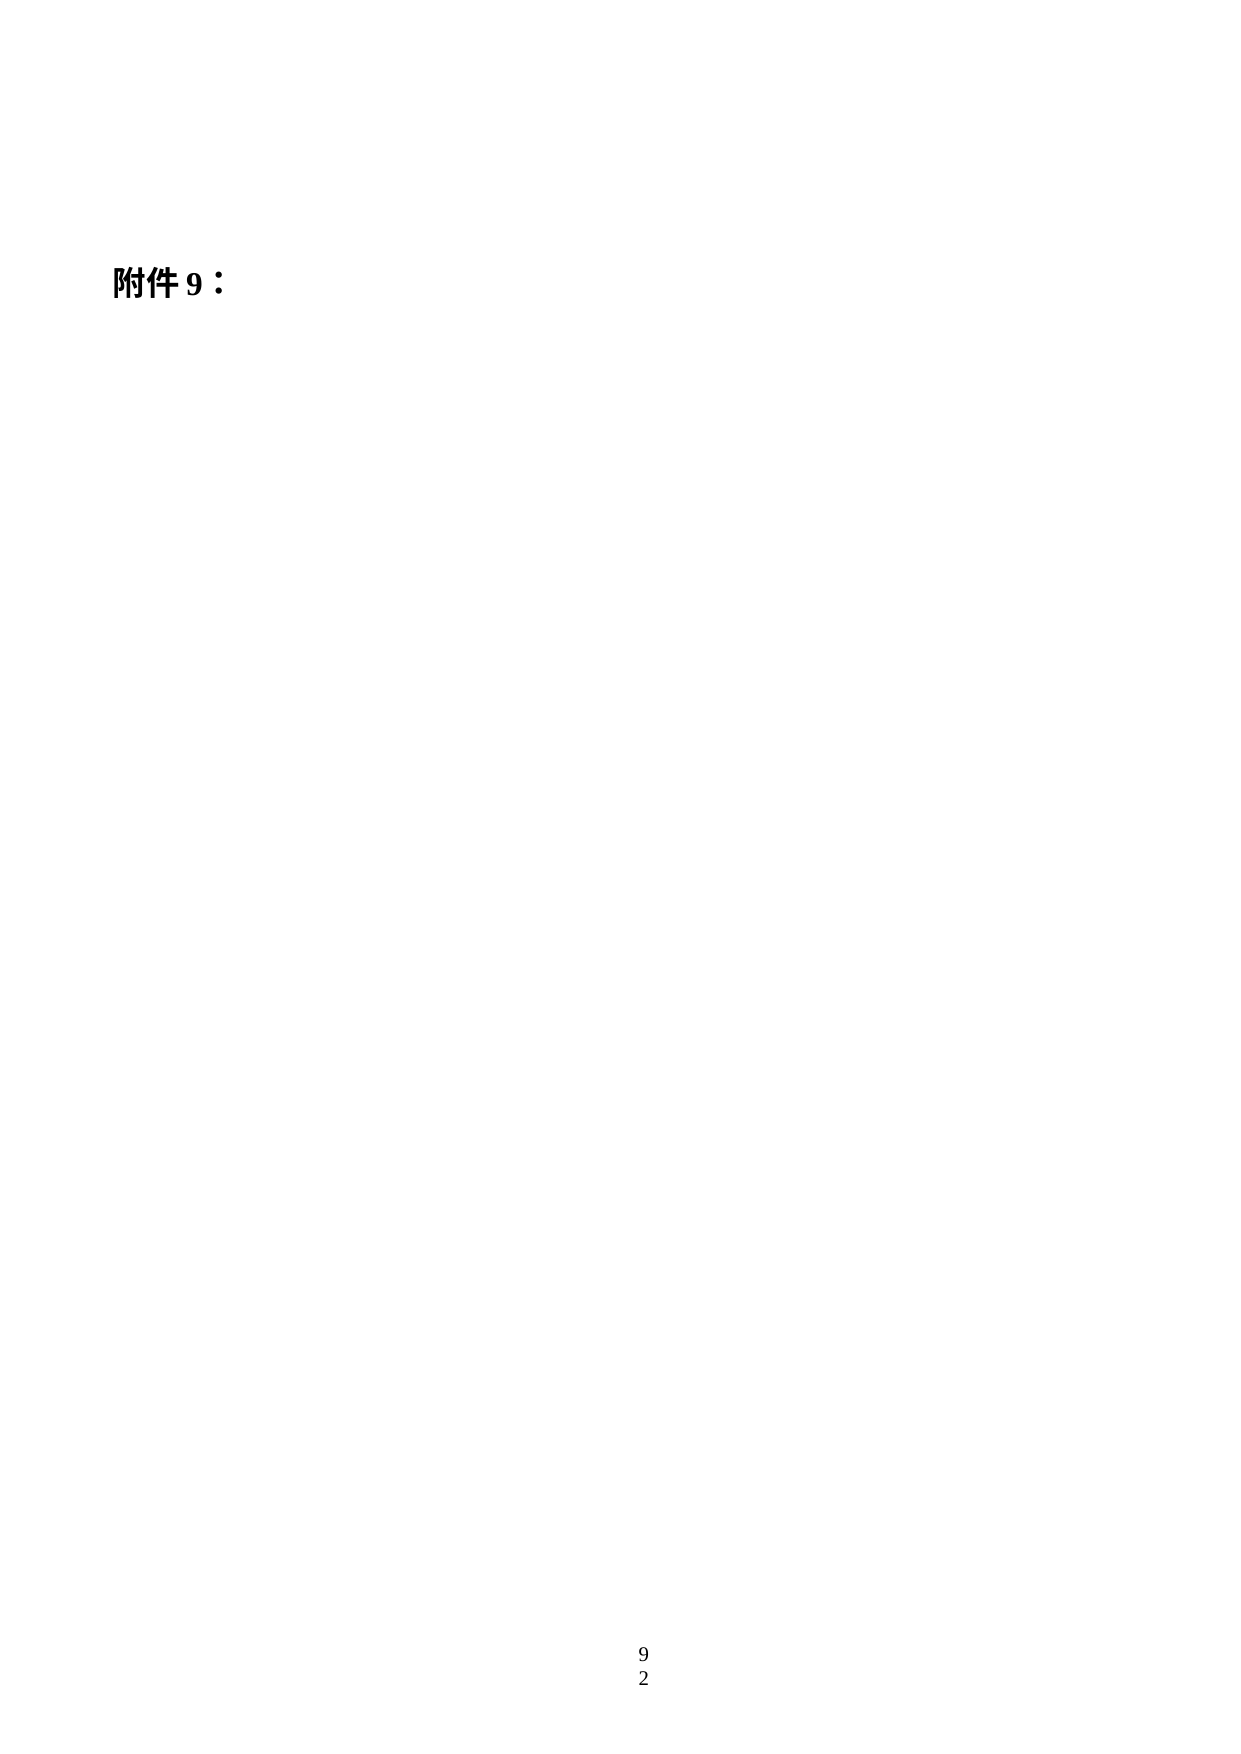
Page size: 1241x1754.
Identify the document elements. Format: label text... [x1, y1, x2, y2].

text 附件9： [112, 257, 1167, 305]
